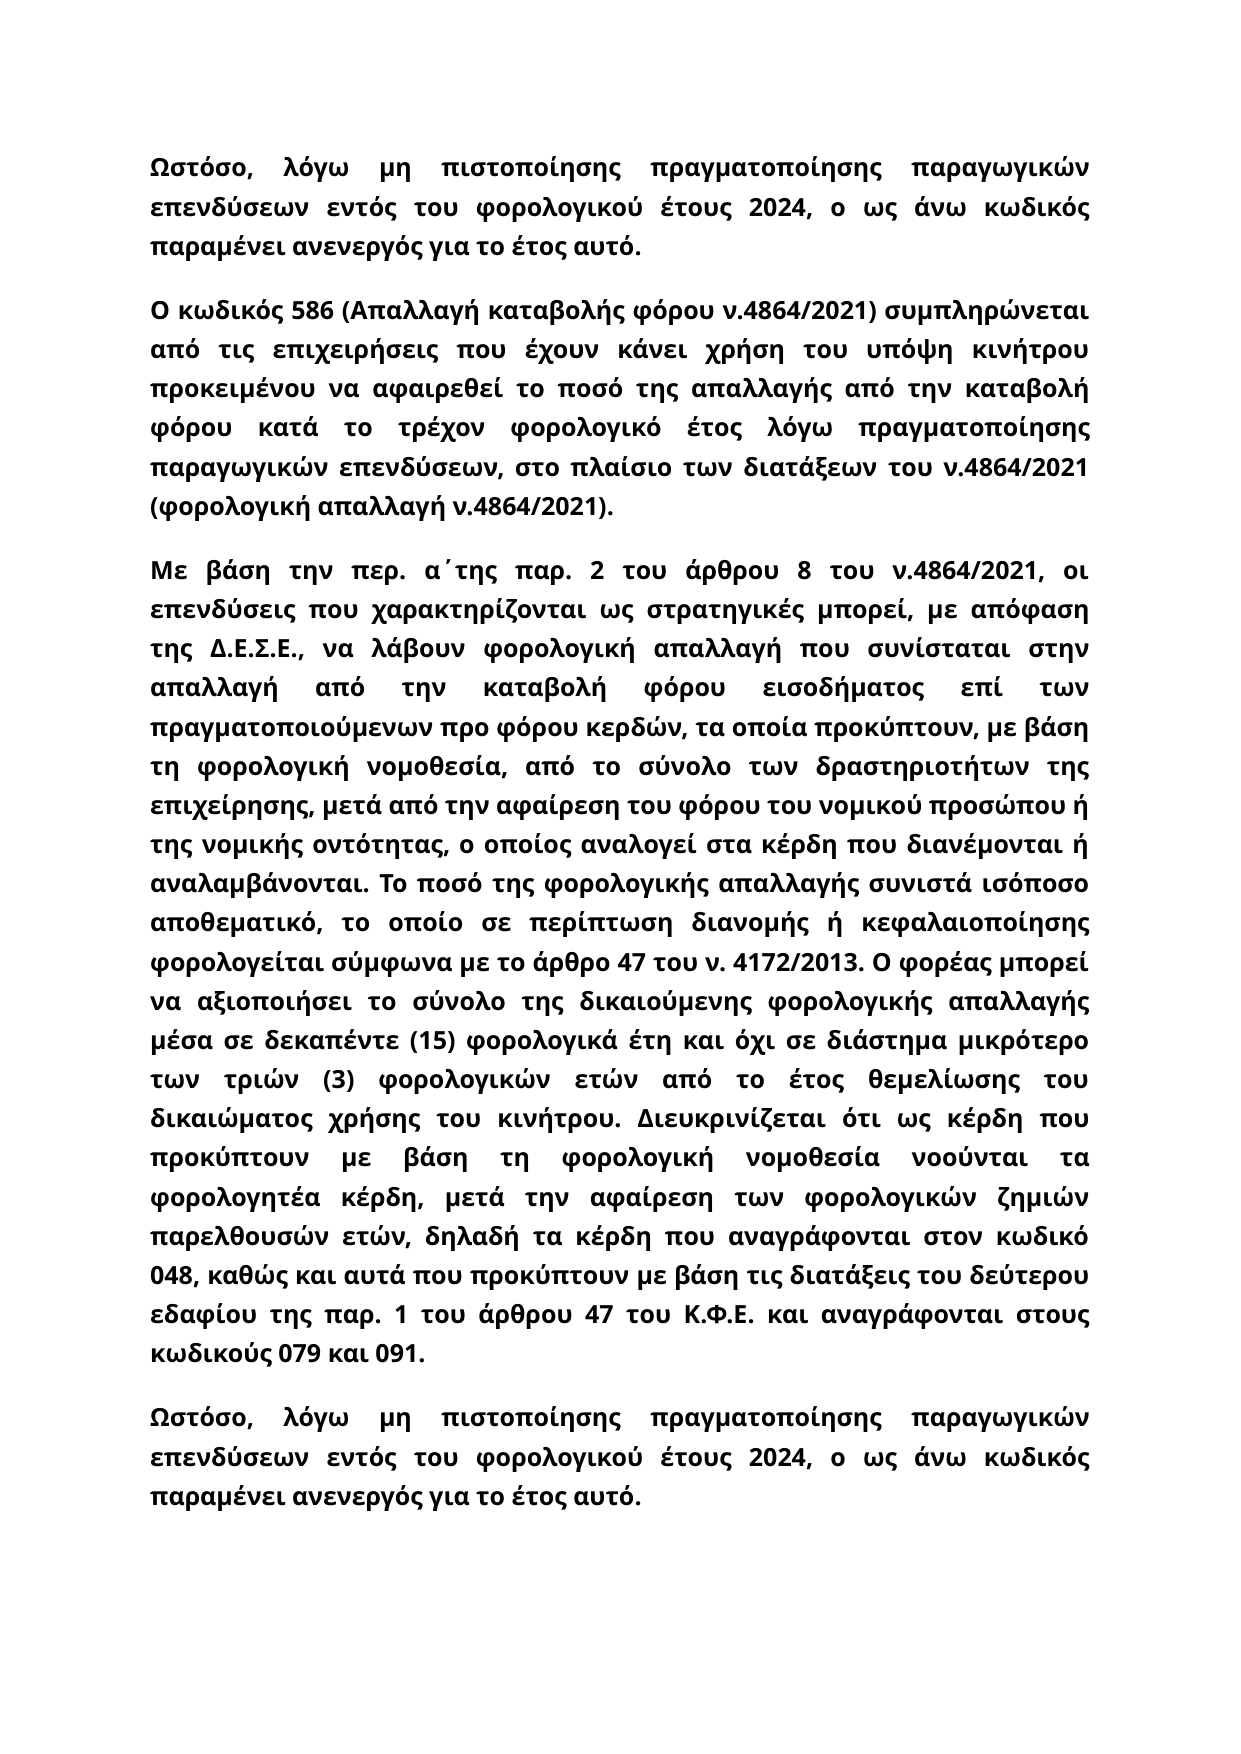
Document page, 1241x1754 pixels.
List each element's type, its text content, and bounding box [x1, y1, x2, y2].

text Ωστόσο, λόγω μη πιστοποίησης πραγματοποίησης παραγωγικών επενδύσεων εντός του φορολογικού έτους 2024, ο ως άνω κωδικός παραμένει ανενεργός για το έτος αυτό. [150, 150, 1090, 262]
text Ο κωδικός 586 (Απαλλαγή καταβολής φόρου ν.4864/2021) συμπληρώνεται από τις επιχειρήσεις που έχουν κάνει χρήση του υπόψη κινήτρου προκειμένου να αφαιρεθεί το ποσό της απαλλαγής από την καταβολή φόρου κατά το τρέχον φορολογικό έτος λόγω πραγματοποίησης παραγωγικών επενδύσεων, στο πλαίσιο των διατάξεων του ν.4864/2021 (φορολογική απαλλαγή ν.4864/2021). [150, 292, 1090, 522]
text Ωστόσο, λόγω μη πιστοποίησης πραγματοποίησης παραγωγικών επενδύσεων εντός του φορολογικού έτους 2024, ο ως άνω κωδικός παραμένει ανενεργός για το έτος αυτό. [150, 1400, 1090, 1512]
text Με βάση την περ. α΄της παρ. 2 του άρθρου 8 του ν.4864/2021, οι επενδύσεις που χαρακτηρίζονται ως στρατηγικές μπορεί, με απόφαση της Δ.Ε.Σ.Ε., να λάβουν φορολογική απαλλαγή που συνίσταται στην απαλλαγή από την καταβολή φόρου εισοδήματος επί των πραγματοποιούμενων προ φόρου κερδών, τα οποία προκύπτουν, με βάση τη φορολογική νομοθεσία, από το σύνολο των δραστηριοτήτων της επιχείρησης, μετά από την αφαίρεση του φόρου του νομικού προσώπου ή της νομικής οντότητας, ο οποίος αναλογεί στα κέρδη που διανέμονται ή αναλαμβάνονται. Το ποσό της φορολογικής απαλλαγής συνιστά ισόποσο αποθεματικό, το οποίο σε περίπτωση διανομής ή κεφαλαιοποίησης φορολογείται σύμφωνα με το άρθρο 47 του ν. 4172/2013. Ο φορέας μπορεί να αξιοποιήσει το σύνολο της δικαιούμενης φορολογικής απαλλαγής μέσα σε δεκαπέντε (15) φορολογικά έτη και όχι σε διάστημα μικρότερο των τριών (3) φορολογικών ετών από το έτος θεμελίωσης του δικαιώματος χρήσης του κινήτρου. Διευκρινίζεται ότι ως κέρδη που προκύπτουν με βάση τη φορολογική νομοθεσία νοούνται τα φορολογητέα κέρδη, μετά την αφαίρεση των φορολογικών ζημιών παρελθουσών ετών, δηλαδή τα κέρδη που αναγράφονται στον κωδικό 048, καθώς και αυτά που προκύπτουν με βάση τις διατάξεις του δεύτερου εδαφίου της παρ. 1 του άρθρου 47 του Κ.Φ.Ε. και αναγράφονται στους κωδικούς 079 και 091. [150, 552, 1090, 1370]
